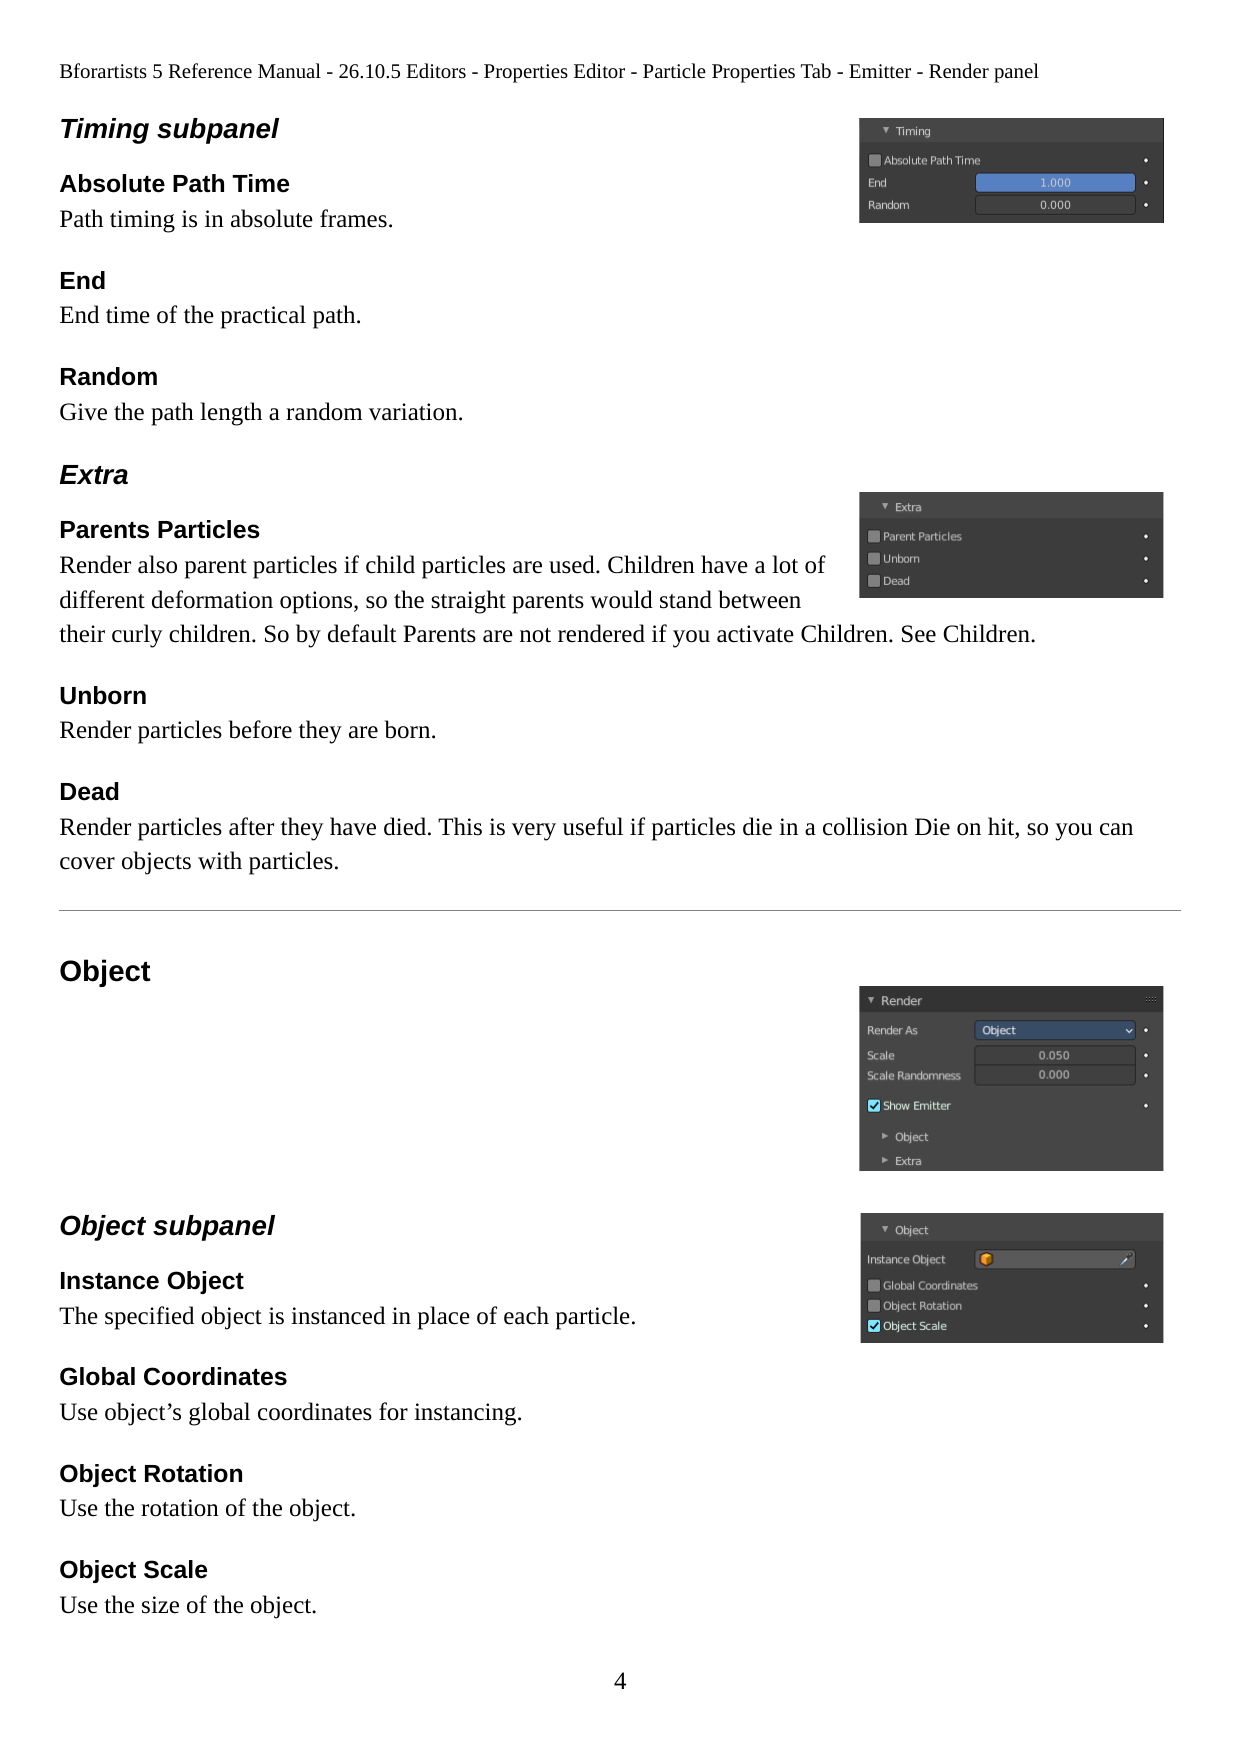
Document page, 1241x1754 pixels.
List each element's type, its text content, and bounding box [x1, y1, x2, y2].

text Use object’s global coordinates for instancing. [59, 1397, 1181, 1426]
subtitle [1164, 169, 1181, 198]
subtitle Parents Particles [59, 515, 859, 544]
subtitle Object Rotation [59, 1459, 1181, 1487]
picture [859, 118, 1164, 223]
text Use the size of the object. [59, 1590, 1181, 1619]
subtitle Dead [59, 777, 1181, 806]
subtitle [1164, 1266, 1181, 1294]
text Render also parent particles if child particles are used. Children have a lot of different deformation options, so the straight parents would stand between their curly children. So by default Parents are not rendered if you activate Children. See Children. [59, 550, 1181, 648]
text Path timing is in absolute frames. [59, 204, 1181, 233]
text Give the path length a random variation. [59, 397, 1181, 426]
picture [860, 1213, 1164, 1343]
subtitle Timing subpanel [59, 113, 1181, 144]
text The specified object is instanced in place of each particle. [59, 1301, 860, 1329]
picture [859, 986, 1164, 1171]
subtitle Global Coordinates [59, 1362, 1181, 1391]
subtitle Unborn [59, 681, 1181, 709]
subtitle Extra [59, 458, 1181, 490]
picture [859, 492, 1164, 598]
subtitle End [59, 266, 1181, 294]
subtitle Random [59, 362, 1181, 391]
subtitle Absolute Path Time [59, 169, 859, 198]
subtitle Instance Object [59, 1266, 860, 1294]
text Render particles before they are born. [59, 716, 1181, 744]
text End time of the practical path. [59, 301, 1181, 329]
text Render particles after they have died. This is very useful if particles die in a collision Die on hit, so you can cover objects with particles. [59, 812, 1181, 875]
subtitle [1164, 515, 1181, 544]
subtitle Object [59, 954, 1181, 988]
subtitle Object subpanel [59, 1209, 1181, 1241]
text Use the rotation of the object. [59, 1493, 1181, 1522]
subtitle Object Scale [59, 1555, 1181, 1584]
